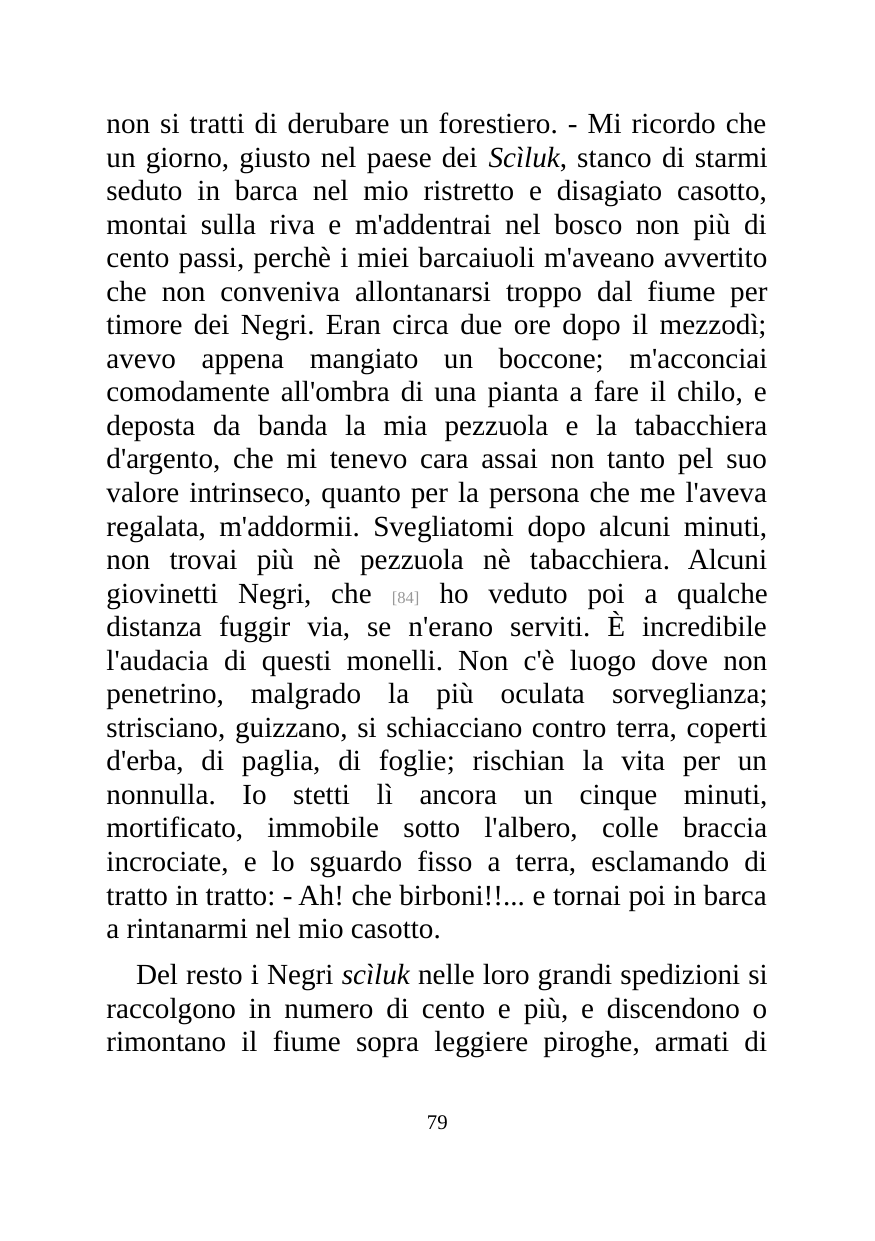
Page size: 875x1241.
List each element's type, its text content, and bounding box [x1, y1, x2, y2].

text non si tratti di derubare un forestiero. - Mi ricordo che un giorno, giusto nel paese dei Scìluk, stanco di starmi seduto in barca nel mio ristretto e disagiato casotto, montai sulla riva e m'addentrai nel bosco non più di cento passi, perchè i miei barcaiuoli m'aveano avvertito che non conveniva allontanarsi troppo dal fiume per timore dei Negri. Eran circa due ore dopo il mezzodì; avevo appena mangiato un boccone; m'acconciai comodamente all'ombra di una pianta a fare il chilo, e deposta da banda la mia pezzuola e la tabacchiera d'argento, che mi tenevo cara assai non tanto pel suo valore intrinseco, quanto per la persona che me l'aveva regalata, m'addormii. Svegliatomi dopo alcuni minuti, non trovai più nè pezzuola nè tabacchiera. Alcuni giovinetti Negri, che [84] ho veduto poi a qualche distanza fuggir via, se n'erano serviti. È incredibile l'audacia di questi monelli. Non c'è luogo dove non penetrino, malgrado la più oculata sorveglianza; strisciano, guizzano, si schiacciano contro terra, coperti d'erba, di paglia, di foglie; rischian la vita per un nonnulla. Io stetti lì ancora un cinque minuti, mortificato, immobile sotto l'albero, colle braccia incrociate, e lo sguardo fisso a terra, esclamando di tratto in tratto: - Ah! che birboni!!... e tornai poi in barca a rintanarmi nel mio casotto. [106, 106, 768, 945]
text Del resto i Negri scìluk nelle loro grandi spedizioni si raccolgono in numero di cento e più, e discendono o rimontano il fiume sopra leggiere piroghe, armati di [106, 957, 768, 1058]
